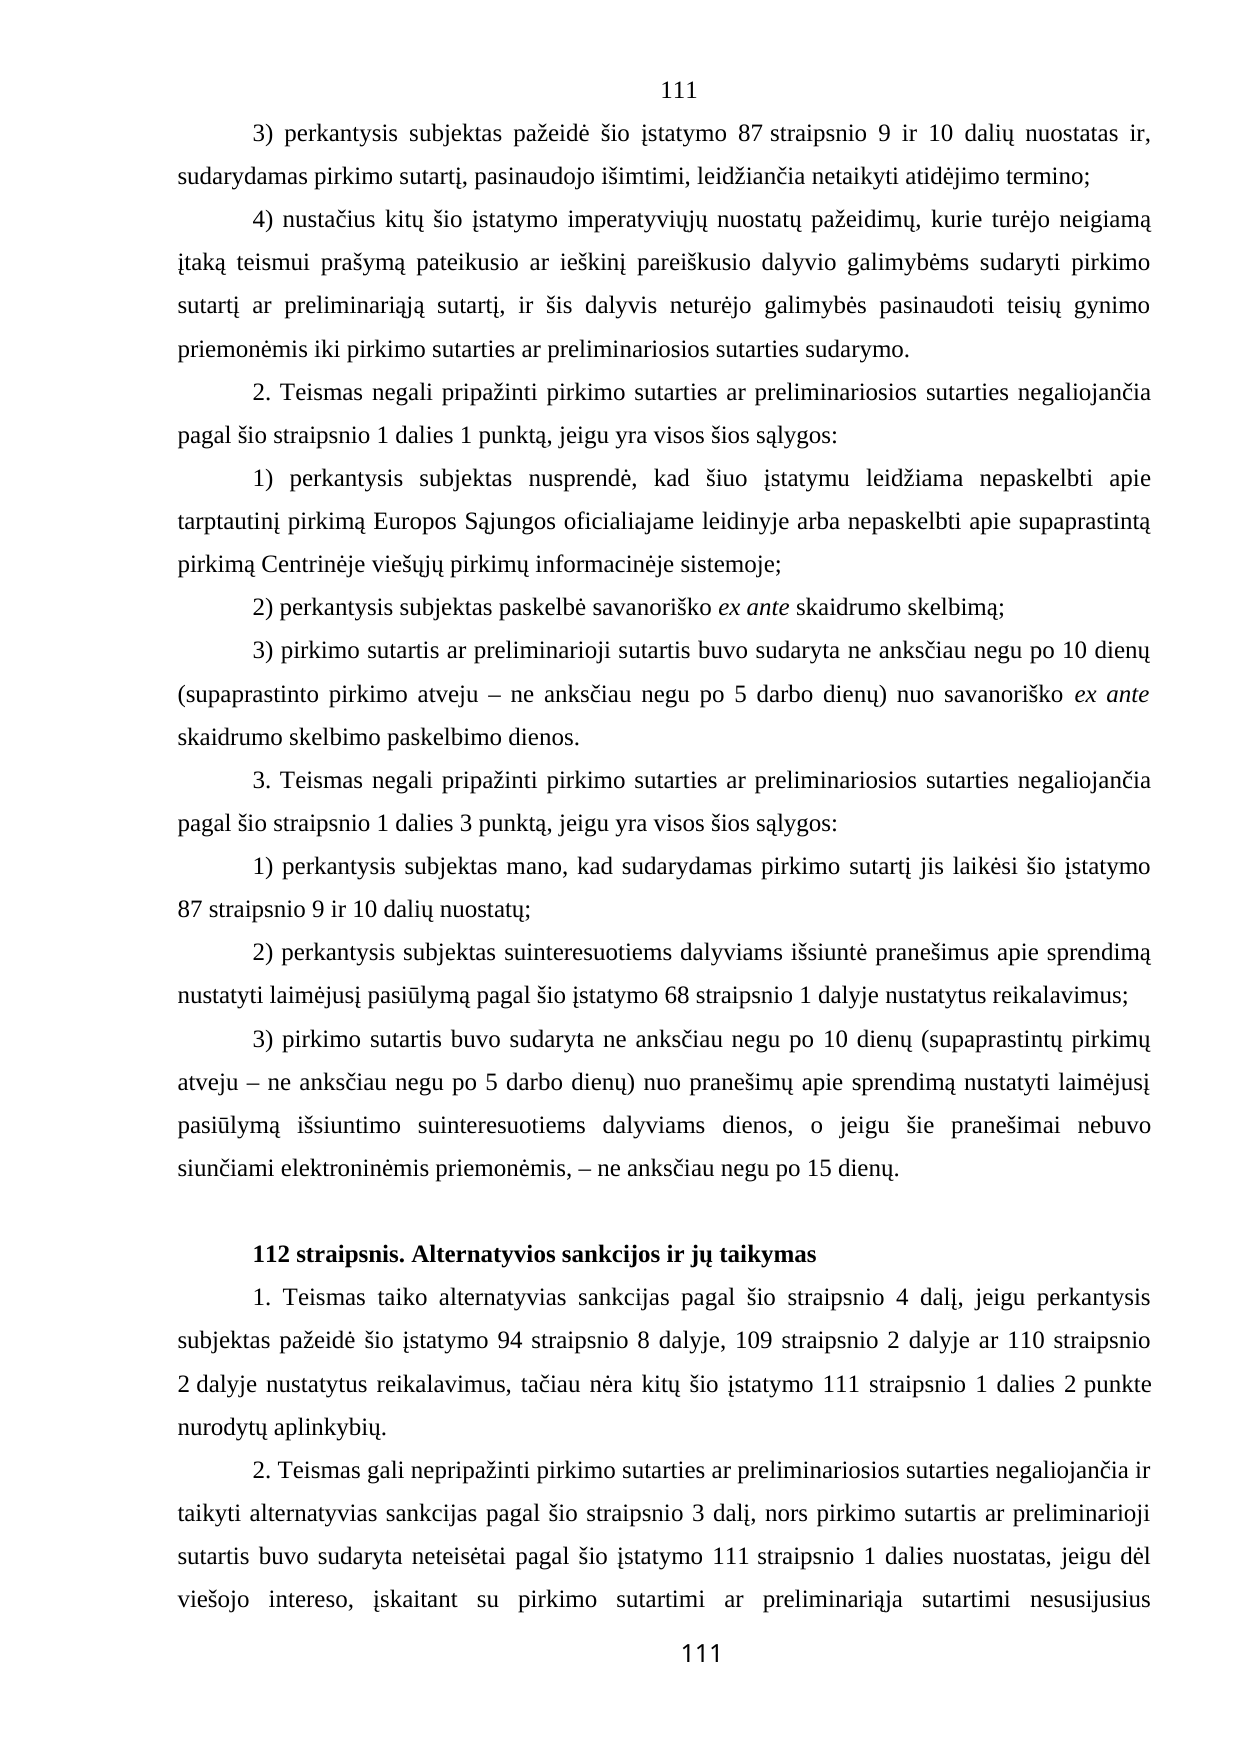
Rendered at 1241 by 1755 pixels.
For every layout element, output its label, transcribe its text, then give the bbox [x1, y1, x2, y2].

text 2) perkantysis subjektas suinteresuotiems dalyviams išsiuntė pranešimus apie sprendimą nustatyti laimėjusį pasiūlymą pagal šio įstatymo 68 straipsnio 1 dalyje nustatytus reikalavimus; [177, 937, 1152, 1009]
text 2. Teismas negali pripažinti pirkimo sutarties ar preliminariosios sutarties negaliojančia pagal šio straipsnio 1 dalies 1 punktą, jeigu yra visos šios sąlygos: [177, 377, 1152, 449]
text 4) nustačius kitų šio įstatymo imperatyviųjų nuostatų pažeidimų, kurie turėjo neigiamą įtaką teismui prašymą pateikusio ar ieškinį pareiškusio dalyvio galimybėms sudaryti pirkimo sutartį ar preliminariąją sutartį, ir šis dalyvis neturėjo galimybės pasinaudoti teisių gynimo priemonėmis iki pirkimo sutarties ar preliminariosios sutarties sudarymo. [177, 204, 1152, 362]
text 2) perkantysis subjektas paskelbė savanoriško ex ante skaidrumo skelbimą; [177, 592, 1152, 621]
text 3) pirkimo sutartis ar preliminarioji sutartis buvo sudaryta ne anksčiau negu po 10 dienų (supaprastinto pirkimo atveju – ne anksčiau negu po 5 darbo dienų) nuo savanoriško ex ante skaidrumo skelbimo paskelbimo dienos. [177, 636, 1152, 751]
text 3. Teismas negali pripažinti pirkimo sutarties ar preliminariosios sutarties negaliojančia pagal šio straipsnio 1 dalies 3 punktą, jeigu yra visos šios sąlygos: [177, 765, 1152, 837]
text 1) perkantysis subjektas mano, kad sudarydamas pirkimo sutartį jis laikėsi šio įstatymo 87 straipsnio 9 ir 10 dalių nuostatų; [177, 851, 1152, 923]
text 2. Teismas gali nepripažinti pirkimo sutarties ar preliminariosios sutarties negaliojančia ir taikyti alternatyvias sankcijas pagal šio straipsnio 3 dalį, nors pirkimo sutartis ar preliminarioji sutartis buvo sudaryta neteisėtai pagal šio įstatymo 111 straipsnio 1 dalies nuostatas, jeigu dėl viešojo intereso, įskaitant su pirkimo sutartimi ar preliminariąja sutartimi nesusijusius [177, 1455, 1152, 1613]
text 112 straipsnis. Alternatyvios sankcijos ir jų taikymas [177, 1239, 1152, 1268]
text 3) perkantysis subjektas pažeidė šio įstatymo 87 straipsnio 9 ir 10 dalių nuostatas ir, sudarydamas pirkimo sutartį, pasinaudojo išimtimi, leidžiančia netaikyti atidėjimo termino; [177, 118, 1152, 190]
text 1. Teismas taiko alternatyvias sankcijas pagal šio straipsnio 4 dalį, jeigu perkantysis subjektas pažeidė šio įstatymo 94 straipsnio 8 dalyje, 109 straipsnio 2 dalyje ar 110 straipsnio 2 dalyje nustatytus reikalavimus, tačiau nėra kitų šio įstatymo 111 straipsnio 1 dalies 2 punkte nurodytų aplinkybių. [177, 1282, 1152, 1441]
text 1) perkantysis subjektas nusprendė, kad šiuo įstatymu leidžiama nepaskelbti apie tarptautinį pirkimą Europos Sąjungos oficialiajame leidinyje arba nepaskelbti apie supaprastintą pirkimą Centrinėje viešųjų pirkimų informacinėje sistemoje; [177, 463, 1152, 578]
text 3) pirkimo sutartis buvo sudaryta ne anksčiau negu po 10 dienų (supaprastintų pirkimų atveju – ne anksčiau negu po 5 darbo dienų) nuo pranešimų apie sprendimą nustatyti laimėjusį pasiūlymą išsiuntimo suinteresuotiems dalyviams dienos, o jeigu šie pranešimai nebuvo siunčiami elektroninėmis priemonėmis, – ne anksčiau negu po 15 dienų. [177, 1024, 1152, 1182]
